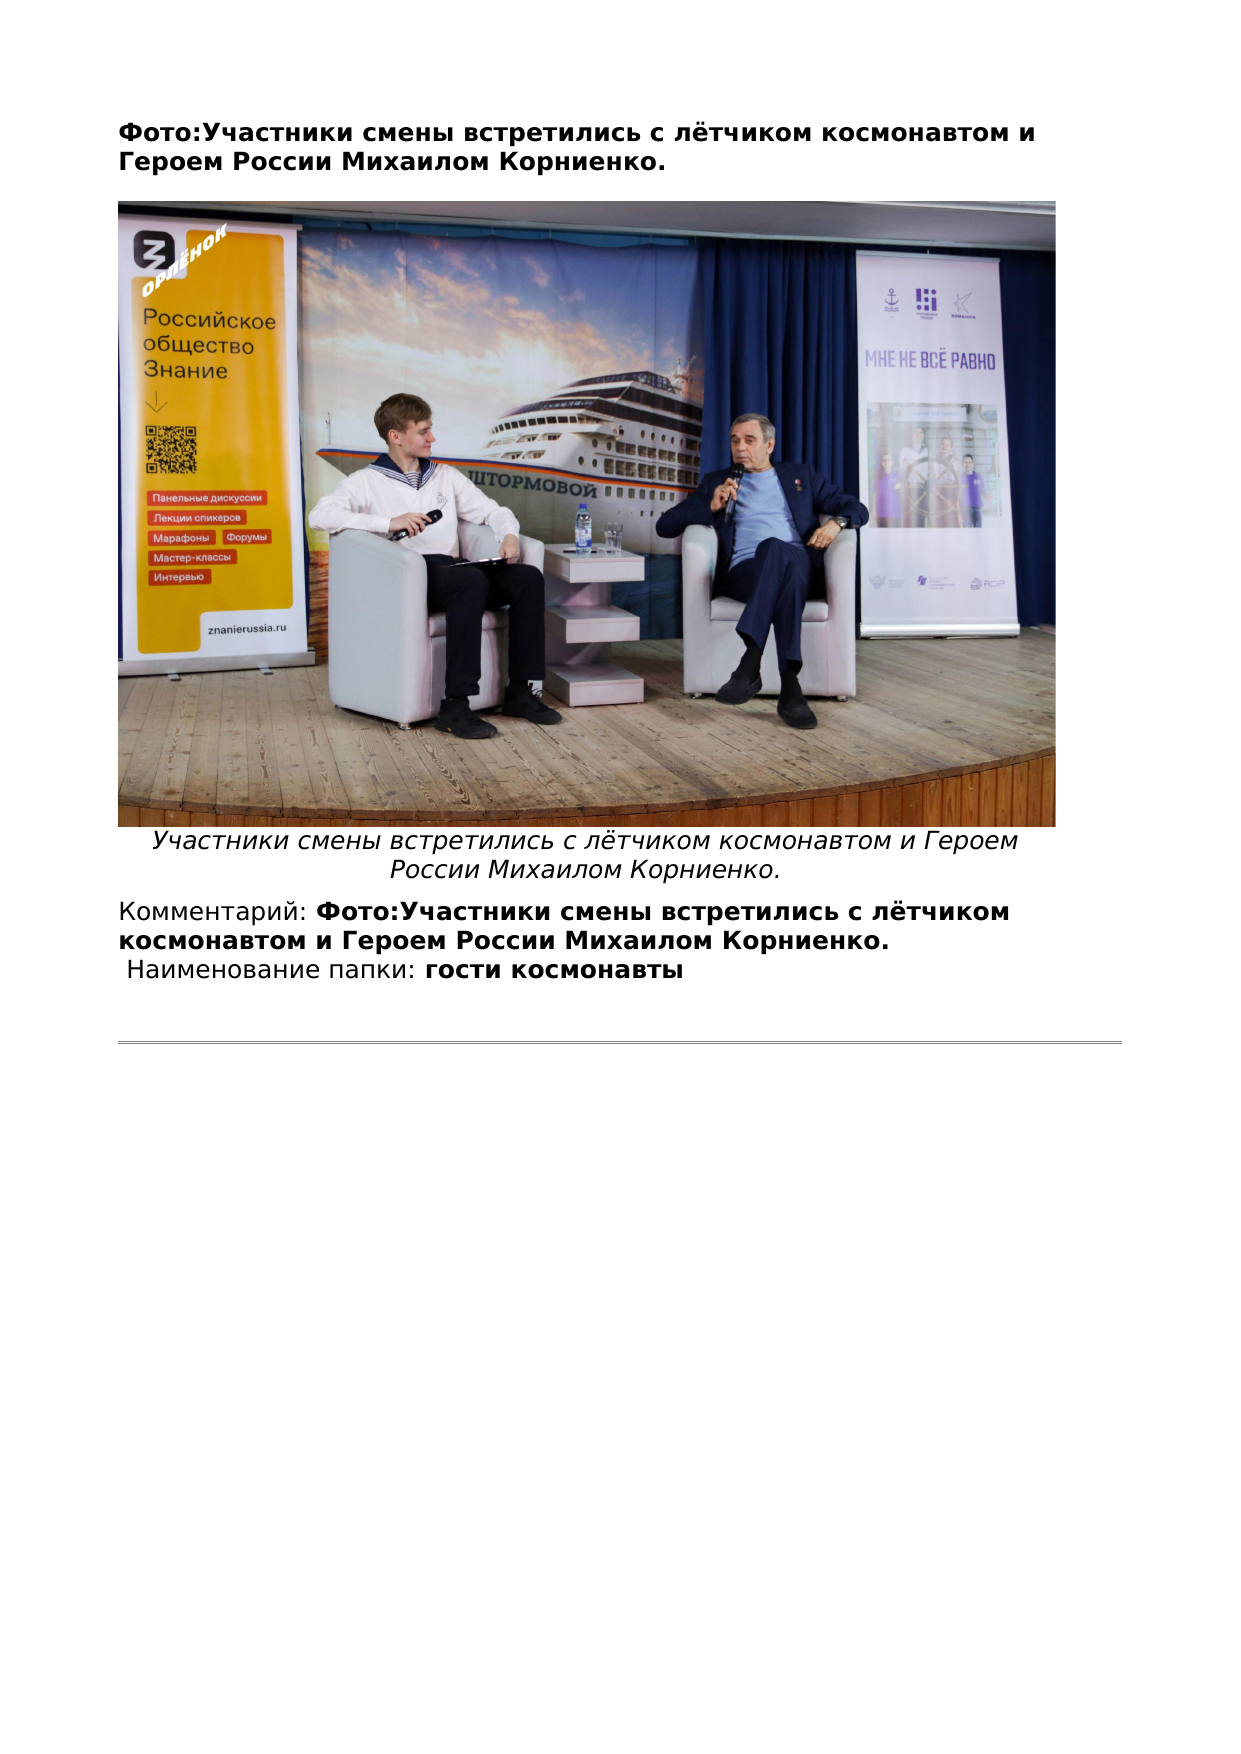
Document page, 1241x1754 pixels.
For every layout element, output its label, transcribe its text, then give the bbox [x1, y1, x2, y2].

picture [118, 201, 1056, 827]
text Участники смены встретились с лётчиком космонавтом и Героем России Михаилом Корниенко. [118, 827, 1056, 885]
text Комментарий: Фото:Участники смены встретились с лётчиком космонавтом и Героем России Михаилом Корниенко. Наименование папки: гости космонавты [118, 897, 1122, 1014]
subtitle Фото:Участники смены встретились с лётчиком космонавтом и Героем России Михаилом Корниенко. [118, 118, 1122, 176]
